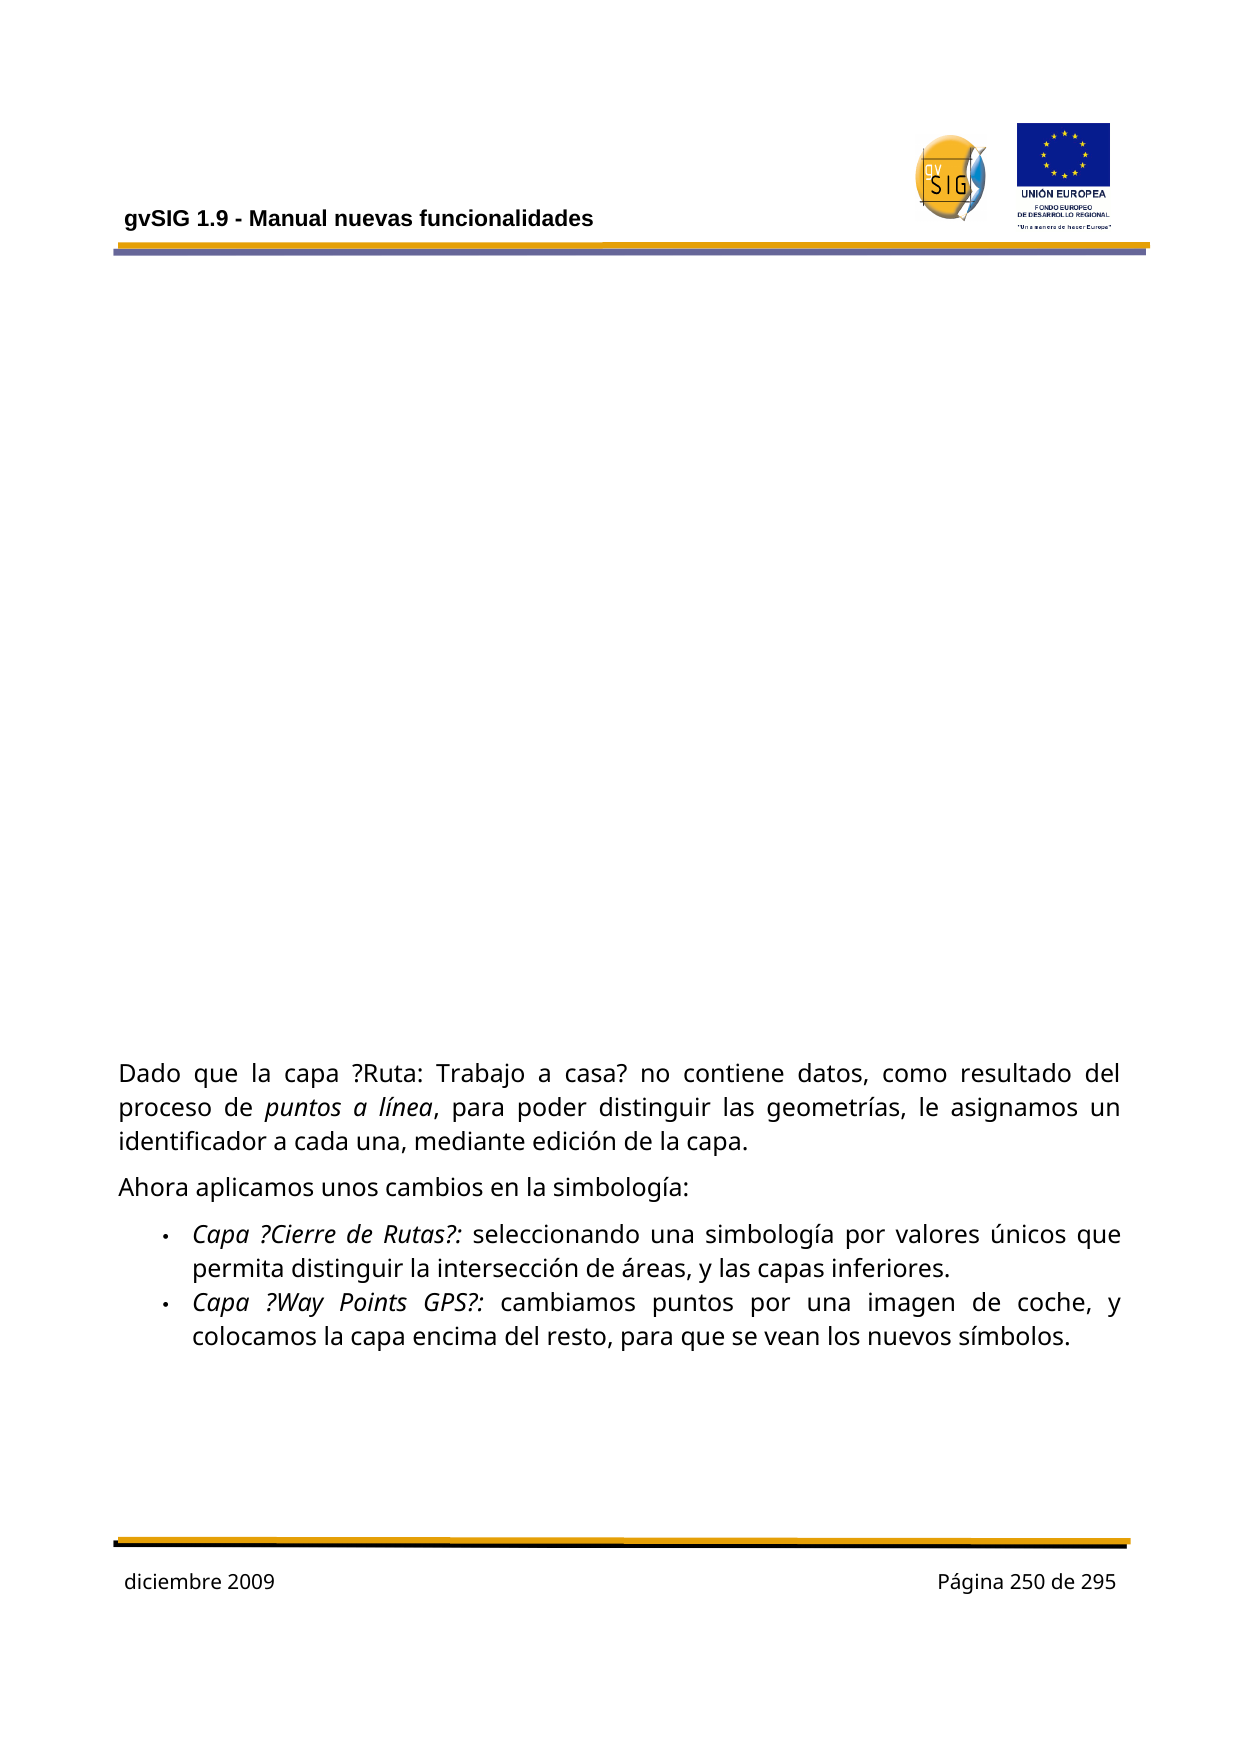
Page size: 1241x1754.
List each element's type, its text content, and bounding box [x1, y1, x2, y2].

text Dado que la capa ?Ruta: Trabajo a casa? no contiene datos, como resultado del proceso de puntos a línea, para poder distinguir las geometrías, le asignamos un identificador a cada una, mediante edición de la capa. [118, 1055, 1122, 1157]
text Ahora aplicamos unos cambios en la simbología: [118, 1170, 1122, 1204]
list Capa ?Cierre de Rutas?: seleccionando una simbología por valores únicos que permita distinguir la intersección de áreas, y las capas inferiores. [162, 1217, 1122, 1285]
picture [1015, 123, 1112, 232]
picture [914, 134, 987, 222]
list Capa ?Way Points GPS?: cambiamos puntos por una imagen de coche, y colocamos la capa encima del resto, para que se vean los nuevos símbolos. [162, 1285, 1122, 1353]
